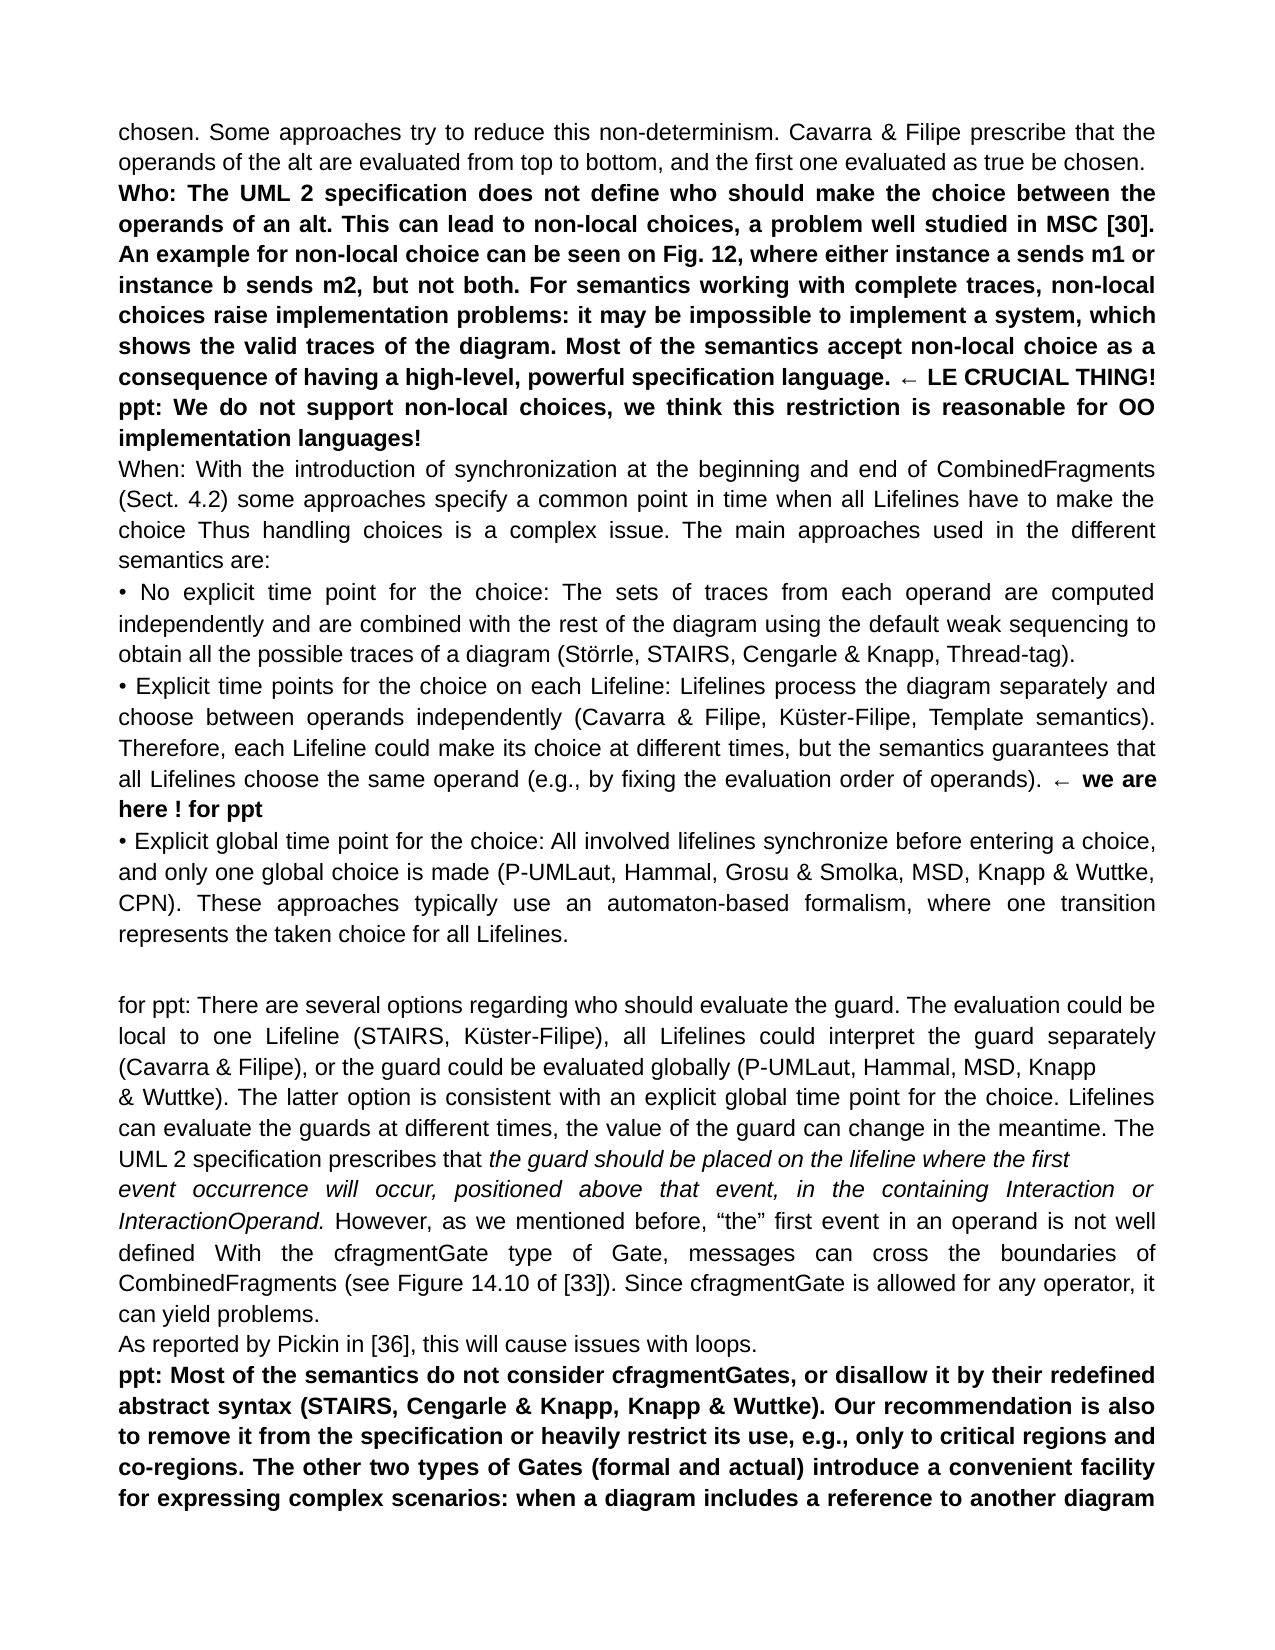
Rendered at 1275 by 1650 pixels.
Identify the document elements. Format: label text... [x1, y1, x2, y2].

text chosen. Some approaches try to reduce this non-determinism. Cavarra & Filipe prescribe that the operands of the alt are evaluated from top to bottom, and the first one evaluated as true be chosen. [118, 118, 1157, 176]
text Who: The UML 2 specification does not define who should make the choice between the operands of an alt. This can lead to non-local choices, a problem well studied in MSC [30]. An example for non-local choice can be seen on Fig. 12, where either instance a sends m1 or instance b sends m2, but not both. For semantics working with complete traces, non-local choices raise implementation problems: it may be impossible to implement a system, which shows the valid traces of the diagram. Most of the semantics accept non-local choice as a consequence of having a high-level, powerful specification language. ← LE CRUCIAL THING! ppt: We do not support non-local choices, we think this restriction is reasonable for OO implementation languages! [118, 179, 1157, 451]
text As reported by Pickin in [36], this will cause issues with loops. [118, 1331, 1157, 1358]
text • Explicit time points for the choice on each Lifeline: Lifelines process the diagram separately and choose between operands independently (Cavarra & Filipe, Küster-Filipe, Template semantics). Therefore, each Lifeline could make its choice at different times, but the semantics guarantees that all Lifelines choose the same operand (e.g., by fixing the evaluation order of operands). ← we are here ! for ppt [118, 671, 1157, 822]
text • Explicit global time point for the choice: All involved lifelines synchronize before entering a choice, and only one global choice is made (P-UMLaut, Hammal, Grosu & Smolka, MSD, Knapp & Wuttke, CPN). These approaches typically use an automaton-based formalism, where one transition represents the taken choice for all Lifelines. [118, 826, 1157, 947]
text & Wuttke). The latter option is consistent with an explicit global time point for the choice. Lifelines can evaluate the guards at different times, the value of the guard can change in the meantime. The UML 2 specification prescribes that the guard should be placed on the lifeline where the first [118, 1084, 1157, 1172]
text When: With the introduction of synchronization at the beginning and end of CombinedFragments (Sect. 4.2) some approaches specify a common point in time when all Lifelines have to make the choice Thus handling choices is a complex issue. The main approaches used in the different semantics are: [118, 455, 1157, 574]
text • No explicit time point for the choice: The sets of traces from each operand are computed independently and are combined with the rest of the diagram using the default weak sequencing to obtain all the possible traces of a diagram (Störrle, STAIRS, Cengarle & Knapp, Thread-tag). [118, 577, 1157, 667]
text for ppt: There are several options regarding who should evaluate the guard. The evaluation could be local to one Lifeline (STAIRS, Küster-Filipe), all Lifelines could interpret the guard separately (Cavarra & Filipe), or the guard could be evaluated globally (P-UMLaut, Hammal, MSD, Knapp [118, 992, 1157, 1080]
text ppt: Most of the semantics do not consider cfragmentGates, or disallow it by their redefined abstract syntax (STAIRS, Cengarle & Knapp, Knapp & Wuttke). Our recommendation is also to remove it from the specification or heavily restrict its use, e.g., only to critical regions and co-regions. The other two types of Gates (formal and actual) introduce a convenient facility for expressing complex scenarios: when a diagram includes a reference to another diagram [118, 1361, 1157, 1511]
text event occurrence will occur, positioned above that event, in the containing Interaction or InteractionOperand. However, as we mentioned before, “the” first event in an operand is not well defined With the cfragmentGate type of Gate, messages can cross the boundaries of CombinedFragments (see Figure 14.10 of [33]). Since cfragmentGate is allowed for any operator, it can yield problems. [118, 1176, 1157, 1327]
